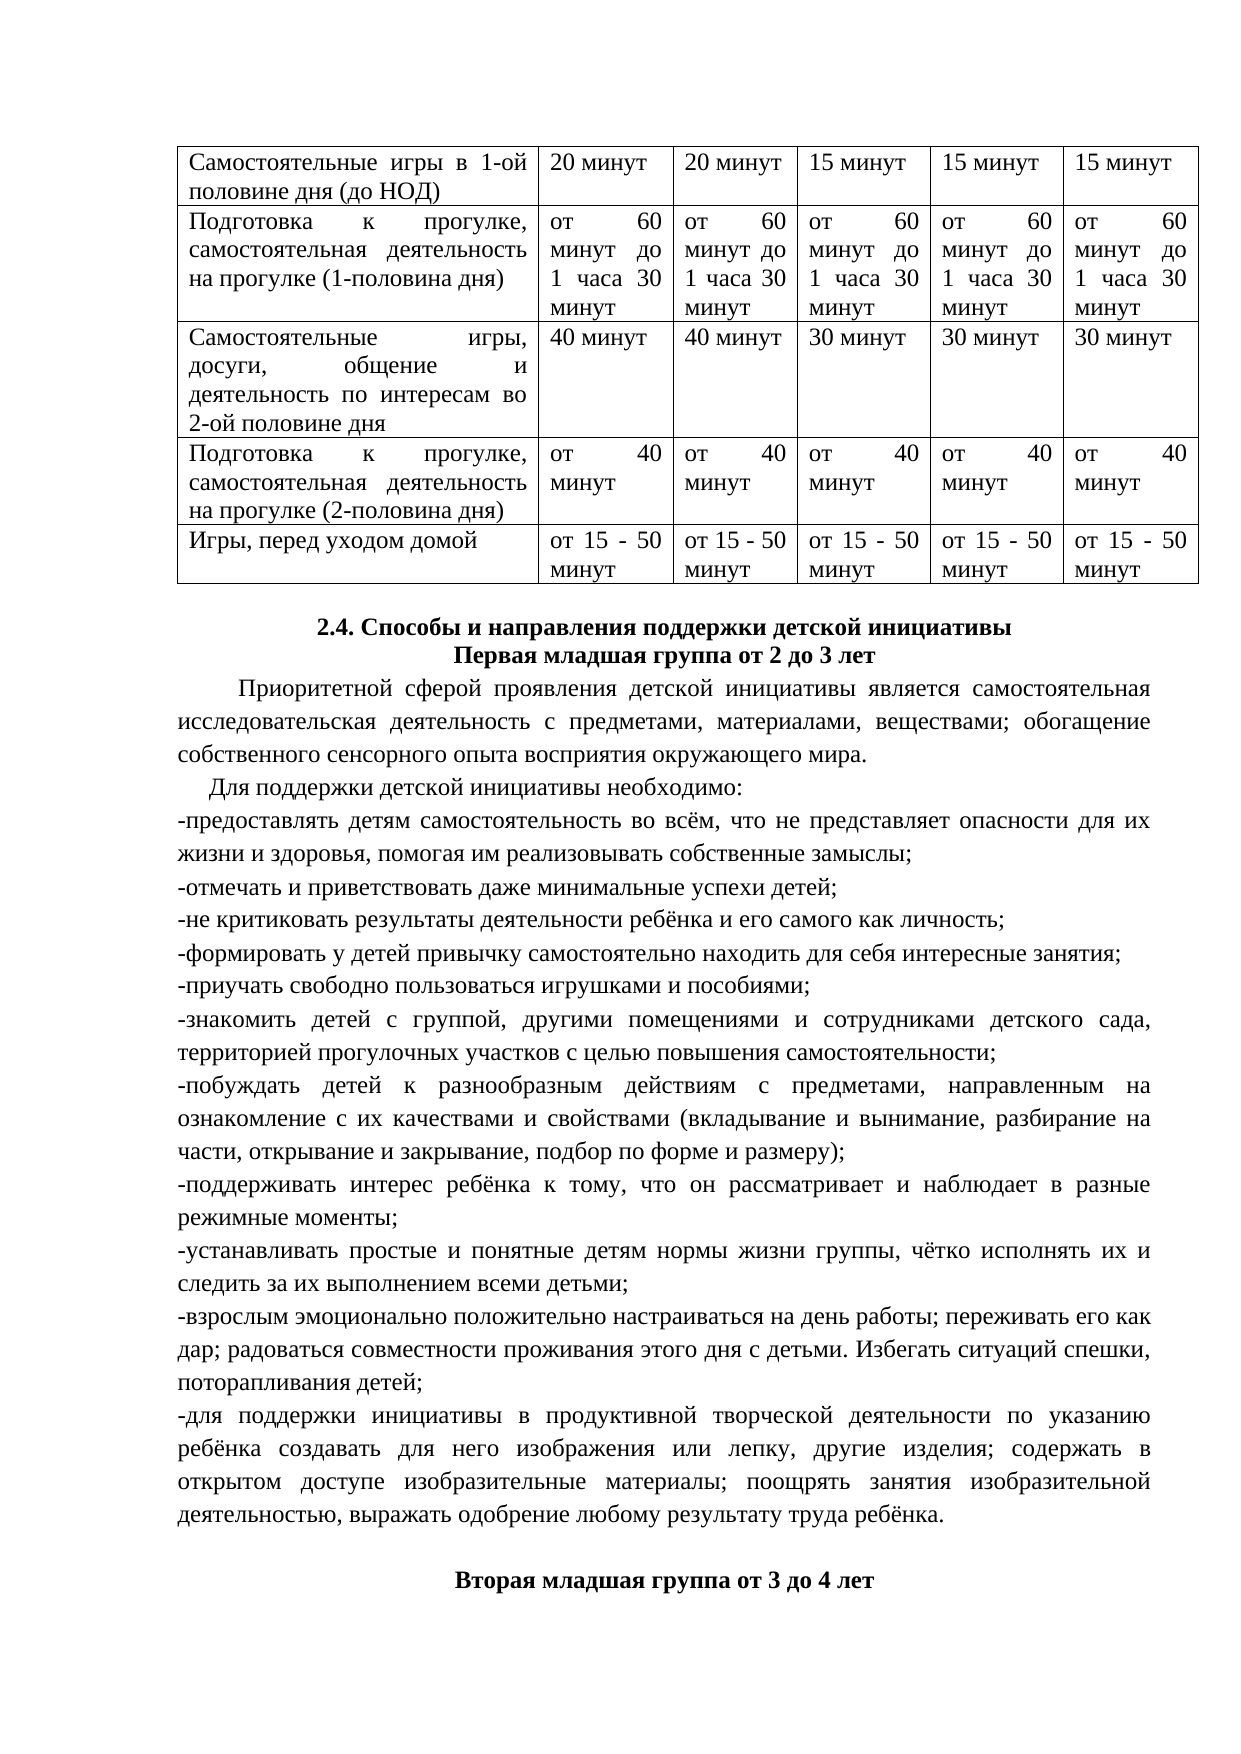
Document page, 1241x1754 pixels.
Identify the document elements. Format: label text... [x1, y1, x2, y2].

text -поддерживать интерес ребёнка к тому, что он рассматривает и наблюдает в разные режимные моменты; [177, 1169, 1152, 1231]
text -знакомить детей с группой, другими помещениями и сотрудниками детского сада, территорией прогулочных участков с целью повышения самостоятельности; [177, 1004, 1152, 1065]
text -приучать свободно пользоваться игрушками и пособиями; [177, 971, 1152, 999]
table_cell от 40 минут [674, 438, 797, 524]
table_cell от 60 минут до 1 часа 30 минут [931, 206, 1063, 321]
table_cell от 15 - 50 минут [931, 525, 1063, 583]
text Приоритетной сферой проявления детской инициативы является самостоятельная исследовательская деятельность с предметами, материалами, веществами; обогащение собственного сенсорного опыта восприятия окружающего мира. [177, 673, 1152, 768]
text -отмечать и приветствовать даже минимальные успехи детей; [177, 872, 1152, 900]
text Первая младшая группа от 2 до 3 лет [177, 640, 1152, 669]
table_cell Подготовка к прогулке, самостоятельная деятельность на прогулке (2-половина дня) [178, 438, 538, 524]
table_cell 40 минут [674, 322, 797, 437]
table_cell 30 минут [1064, 322, 1198, 437]
table_cell Подготовка к прогулке, самостоятельная деятельность на прогулке (1-половина дня) [178, 206, 538, 321]
table_cell от 15 - 50 минут [539, 525, 673, 583]
table_cell Самостоятельные игры в 1-ой половине дня (до НОД) [178, 147, 538, 205]
table_cell от 40 минут [1064, 438, 1198, 524]
table_cell от 40 минут [798, 438, 930, 524]
table_cell 15 минут [798, 147, 930, 205]
text Вторая младшая группа от 3 до 4 лет [177, 1565, 1152, 1594]
table_cell 40 минут [539, 322, 673, 437]
text -формировать у детей привычку самостоятельно находить для себя интересные занятия; [177, 938, 1152, 966]
table_cell 30 минут [931, 322, 1063, 437]
text Для поддержки детской инициативы необходимо: [177, 772, 1152, 801]
table_cell от 60 минут до 1 часа 30 минут [539, 206, 673, 321]
text 2.4. Способы и направления поддержки детской инициативы [177, 612, 1152, 640]
table_cell Самостоятельные игры, досуги, общение и деятельность по интересам во 2-ой половине дня [178, 322, 538, 437]
table_cell от 15 - 50 минут [1064, 525, 1198, 583]
text -побуждать детей к разнообразным действиям с предметами, направленным на ознакомление с их качествами и свойствами (вкладывание и вынимание, разбирание на части, открывание и закрывание, подбор по форме и размеру); [177, 1070, 1152, 1164]
table_cell от 60 минут до 1 часа 30 минут [1064, 206, 1198, 321]
table_cell от 15 - 50 минут [798, 525, 930, 583]
table_cell 20 минут [674, 147, 797, 205]
table_cell 30 минут [798, 322, 930, 437]
table_cell от 15 - 50 минут [674, 525, 797, 583]
text -для поддержки инициативы в продуктивной творческой деятельности по указанию ребёнка создавать для него изображения или лепку, другие изделия; содержать в открытом доступе изобразительные материалы; поощрять занятия изобразительной деятельностью, выражать одобрение любому результату труда ребёнка. [177, 1400, 1152, 1528]
text -предоставлять детям самостоятельность во всём, что не представляет опасности для их жизни и здоровья, помогая им реализовывать собственные замыслы; [177, 806, 1152, 867]
table_cell 20 минут [539, 147, 673, 205]
text -устанавливать простые и понятные детям нормы жизни группы, чётко исполнять их и следить за их выполнением всеми детьми; [177, 1235, 1152, 1297]
table_cell от 60 минут до 1 часа 30 минут [798, 206, 930, 321]
table_cell от 60 минут до 1 часа 30 минут [674, 206, 797, 321]
table_cell Игры, перед уходом домой [178, 525, 538, 583]
table_cell от 40 минут [539, 438, 673, 524]
table_cell 15 минут [1064, 147, 1198, 205]
text -взрослым эмоционально положительно настраиваться на день работы; переживать его как дар; радоваться совместности проживания этого дня с детьми. Избегать ситуаций спешки, поторапливания детей; [177, 1301, 1152, 1396]
table_cell от 40 минут [931, 438, 1063, 524]
table_cell 15 минут [931, 147, 1063, 205]
text -не критиковать результаты деятельности ребёнка и его самого как личность; [177, 904, 1152, 933]
